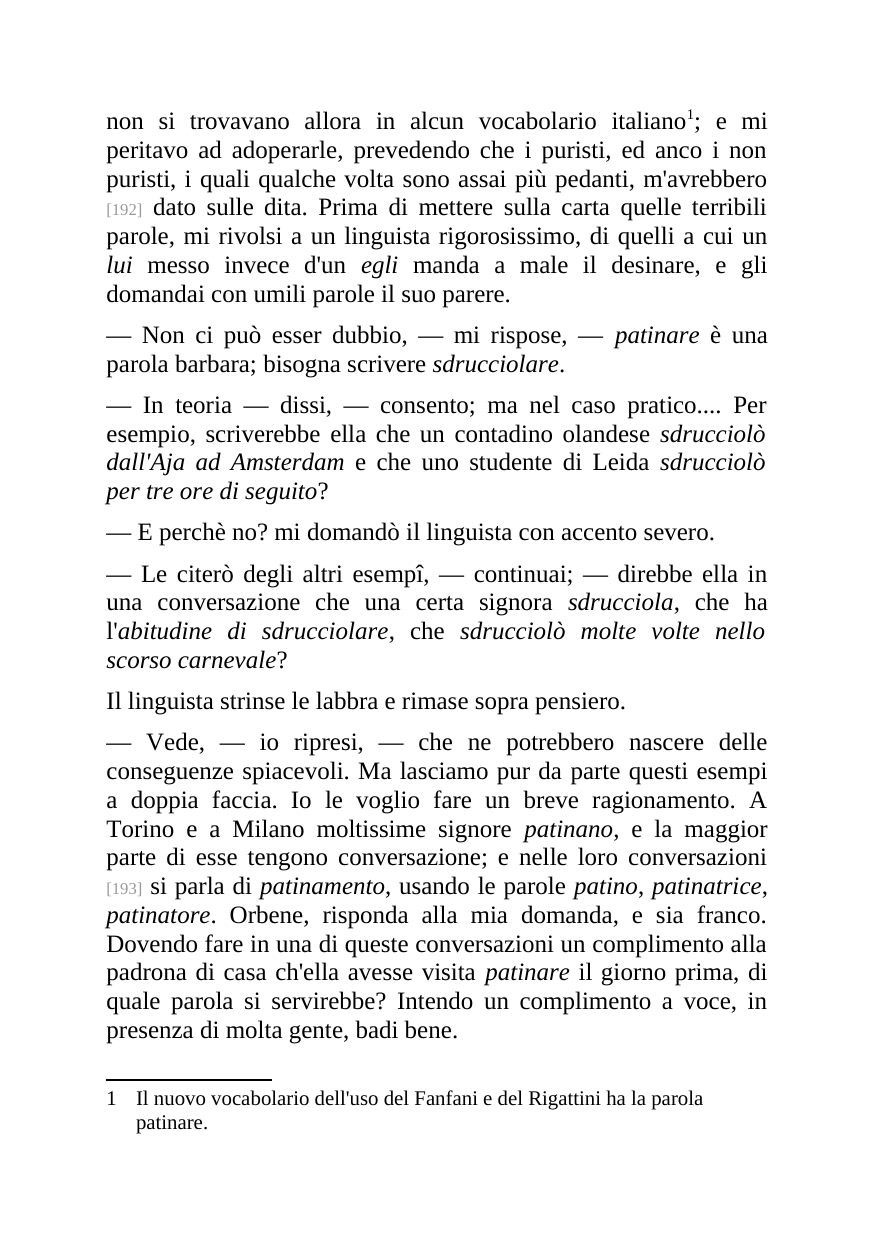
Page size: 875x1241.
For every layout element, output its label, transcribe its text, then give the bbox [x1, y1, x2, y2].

text — Le citerò degli altri esempî, — continuai; — direbbe ella in una conversazione che una certa signora sdrucciola, che ha l'abitudine di sdrucciolare, che sdrucciolò molte volte nello scorso carnevale? [106, 559, 768, 674]
text — Non ci può esser dubbio, — mi rispose, — patinare è una parola barbara; bisogna scrivere sdrucciolare. [106, 320, 768, 377]
text Il linguista strinse le labbra e rimase sopra pensiero. [106, 686, 768, 715]
text Il nuovo vocabolario dell'uso del Fanfani e del Rigattini ha la parola patinare. [106, 1086, 768, 1134]
text — Vede, — io ripresi, — che ne potrebbero nascere delle conseguenze spiacevoli. Ma lasciamo pur da parte questi esempi a doppia faccia. Io le voglio fare un breve ragionamento. A Torino e a Milano moltissime signore patinano, e la maggior parte di esse tengono conversazione; e nelle loro conversazioni [193] si parla di patinamento, usando le parole patino, patinatrice, patinatore. Orbene, risponda alla mia domanda, e sia franco. Dovendo fare in una di queste conversazioni un complimento alla padrona di casa ch'ella avesse visita patinare il giorno prima, di quale parola si servirebbe? Intendo un complimento a voce, in presenza di molta gente, badi bene. [106, 727, 768, 1044]
text non si trovavano allora in alcun vocabolario italiano; e mi peritavo ad adoperarle, prevedendo che i puristi, ed anco i non puristi, i quali qualche volta sono assai più pedanti, m'avrebbero [192] dato sulle dita. Prima di mettere sulla carta quelle terribili parole, mi rivolsi a un linguista rigorosissimo, di quelli a cui un lui messo invece d'un egli manda a male il desinare, e gli domandai con umili parole il suo parere. [106, 106, 768, 307]
text — E perchè no? mi domandò il linguista con accento severo. [106, 517, 768, 546]
text — In teoria — dissi, — consento; ma nel caso pratico.... Per esempio, scriverebbe ella che un contadino olandese sdrucciolò dall'Aja ad Amsterdam e che uno studente di Leida sdrucciolò per tre ore di seguito? [106, 390, 768, 505]
